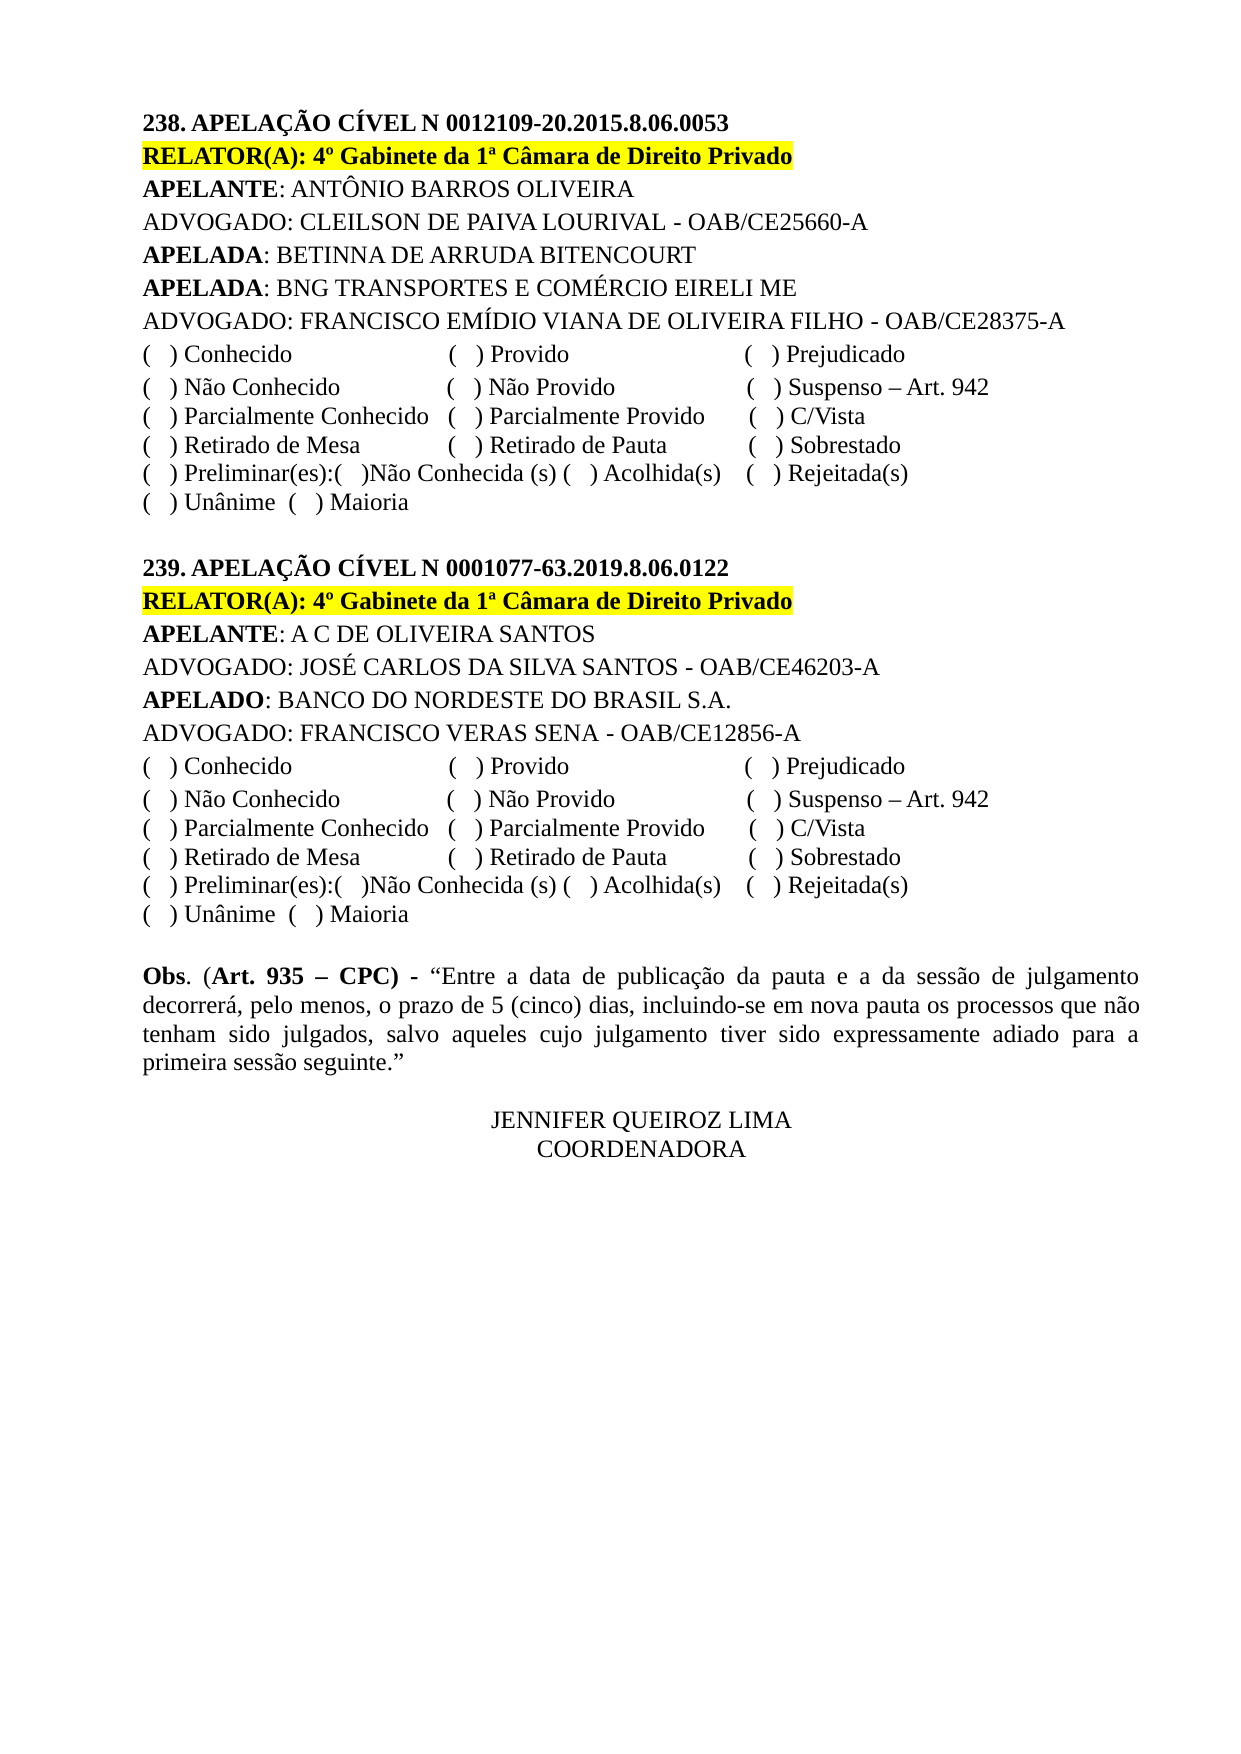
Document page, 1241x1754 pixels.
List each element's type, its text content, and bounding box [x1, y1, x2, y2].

text ( ) Unânime ( ) Maioria [142, 487, 1141, 516]
text ( ) Parcialmente Conhecido ( ) Parcialmente Provido ( ) C/Vista [142, 813, 1158, 842]
text ( ) Preliminar(es):( )Não Conhecida (s) ( ) Acolhida(s) ( ) Rejeitada(s) [142, 871, 1158, 899]
text ( ) Unânime ( ) Maioria [142, 899, 1141, 928]
text Obs. (Art. 935 – CPC) - “Entre a data de publicação da pauta e a da sessão de julgamento decorrerá, pelo menos, o prazo de 5 (cinco) dias, incluindo-se em nova pauta os processos que não tenham sido julgados, salvo aqueles cujo julgamento tiver sido expressamente adiado para a primeira sessão seguinte.” [142, 961, 1141, 1076]
text 239. APELAÇÃO CÍVEL N 0001077-63.2019.8.06.0122 RELATOR(A): 4º Gabinete da 1ª Câmara de Direito Privado APELANTE: A C DE OLIVEIRA SANTOS ADVOGADO: JOSÉ CARLOS DA SILVA SANTOS - OAB/CE46203-A APELADO: BANCO DO NORDESTE DO BRASIL S.A. ADVOGADO: FRANCISCO VERAS SENA - OAB/CE12856-A ( ) Conhecido ( ) Provido ( ) Prejudicado [142, 553, 1141, 780]
text JENNIFER QUEIROZ LIMA [142, 1105, 1141, 1134]
text ( ) Não Conhecido ( ) Não Provido ( ) Suspenso – Art. 942 [142, 372, 1158, 401]
text ( ) Não Conhecido ( ) Não Provido ( ) Suspenso – Art. 942 [142, 784, 1158, 813]
text COORDENADORA [142, 1134, 1141, 1162]
text 238. APELAÇÃO CÍVEL N 0012109-20.2015.8.06.0053 RELATOR(A): 4º Gabinete da 1ª Câmara de Direito Privado APELANTE: ANTÔNIO BARROS OLIVEIRA ADVOGADO: CLEILSON DE PAIVA LOURIVAL - OAB/CE25660-A APELADA: BETINNA DE ARRUDA BITENCOURT APELADA: BNG TRANSPORTES E COMÉRCIO EIRELI ME ADVOGADO: FRANCISCO EMÍDIO VIANA DE OLIVEIRA FILHO - OAB/CE28375-A ( ) Conhecido ( ) Provido ( ) Prejudicado [142, 108, 1141, 368]
text ( ) Preliminar(es):( )Não Conhecida (s) ( ) Acolhida(s) ( ) Rejeitada(s) [142, 458, 1158, 487]
text ( ) Retirado de Mesa ( ) Retirado de Pauta ( ) Sobrestado [142, 430, 1158, 458]
text ( ) Parcialmente Conhecido ( ) Parcialmente Provido ( ) C/Vista [142, 401, 1158, 430]
text ( ) Retirado de Mesa ( ) Retirado de Pauta ( ) Sobrestado [142, 842, 1158, 871]
